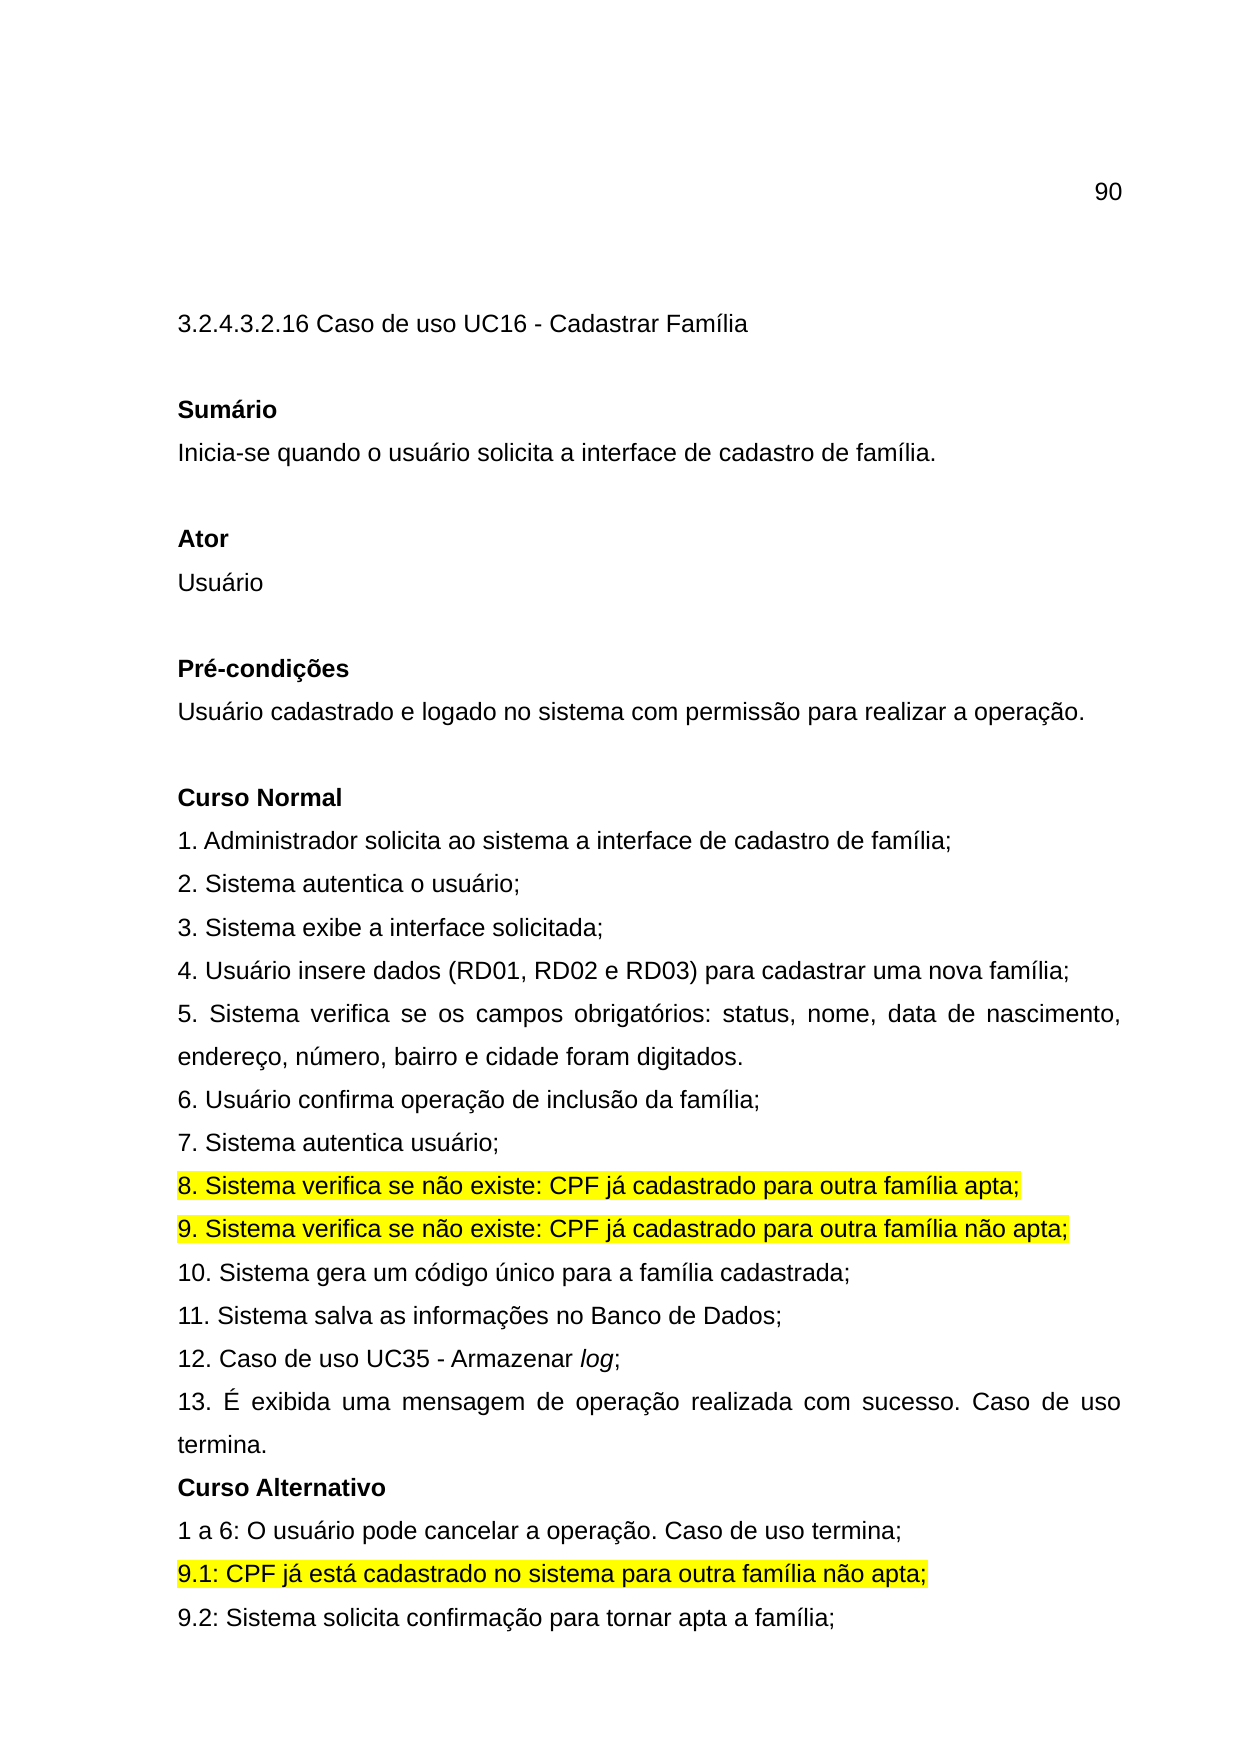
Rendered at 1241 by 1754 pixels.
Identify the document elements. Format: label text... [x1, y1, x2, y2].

text 1. Administrador solicita ao sistema a interface de cadastro de família; [177, 826, 1122, 855]
text Curso Normal [177, 783, 1122, 812]
text 4. Usuário insere dados (RD01, RD02 e RD03) para cadastrar uma nova família; [177, 956, 1122, 984]
text Pré-condições [177, 654, 1122, 683]
text Sumário [177, 395, 1122, 424]
text Usuário cadastrado e logado no sistema com permissão para realizar a operação. [177, 697, 1122, 726]
text 3. Sistema exibe a interface solicitada; [177, 913, 1122, 941]
text 1 a 6: O usuário pode cancelar a operação. Caso de uso termina; [177, 1516, 1122, 1545]
text 11. Sistema salva as informações no Banco de Dados; [177, 1301, 1122, 1329]
text 13. É exibida uma mensagem de operação realizada com sucesso. Caso de uso termina. [177, 1387, 1122, 1459]
text 12. Caso de uso UC35 - Armazenar log; [177, 1344, 1122, 1373]
text 3.2.4.3.2.16 Caso de uso UC16 - Cadastrar Família [177, 309, 1122, 338]
text 6. Usuário confirma operação de inclusão da família; [177, 1085, 1122, 1114]
text Usuário [177, 568, 1122, 596]
text Inicia-se quando o usuário solicita a interface de cadastro de família. [177, 438, 1122, 467]
text 10. Sistema gera um código único para a família cadastrada; [177, 1258, 1122, 1286]
text Ator [177, 524, 1122, 553]
text 9.1: CPF já está cadastrado no sistema para outra família não apta; [177, 1559, 1122, 1588]
text Curso Alternativo [177, 1473, 1122, 1502]
text 5. Sistema verifica se os campos obrigatórios: status, nome, data de nascimento, endereço, número, bairro e cidade foram digitados. [177, 999, 1122, 1071]
text 9. Sistema verifica se não existe: CPF já cadastrado para outra família não apta; [177, 1214, 1122, 1243]
text 7. Sistema autentica usuário; [177, 1128, 1122, 1157]
text 8. Sistema verifica se não existe: CPF já cadastrado para outra família apta; [177, 1171, 1122, 1200]
text 9.2: Sistema solicita confirmação para tornar apta a família; [177, 1603, 1122, 1631]
text 2. Sistema autentica o usuário; [177, 869, 1122, 898]
